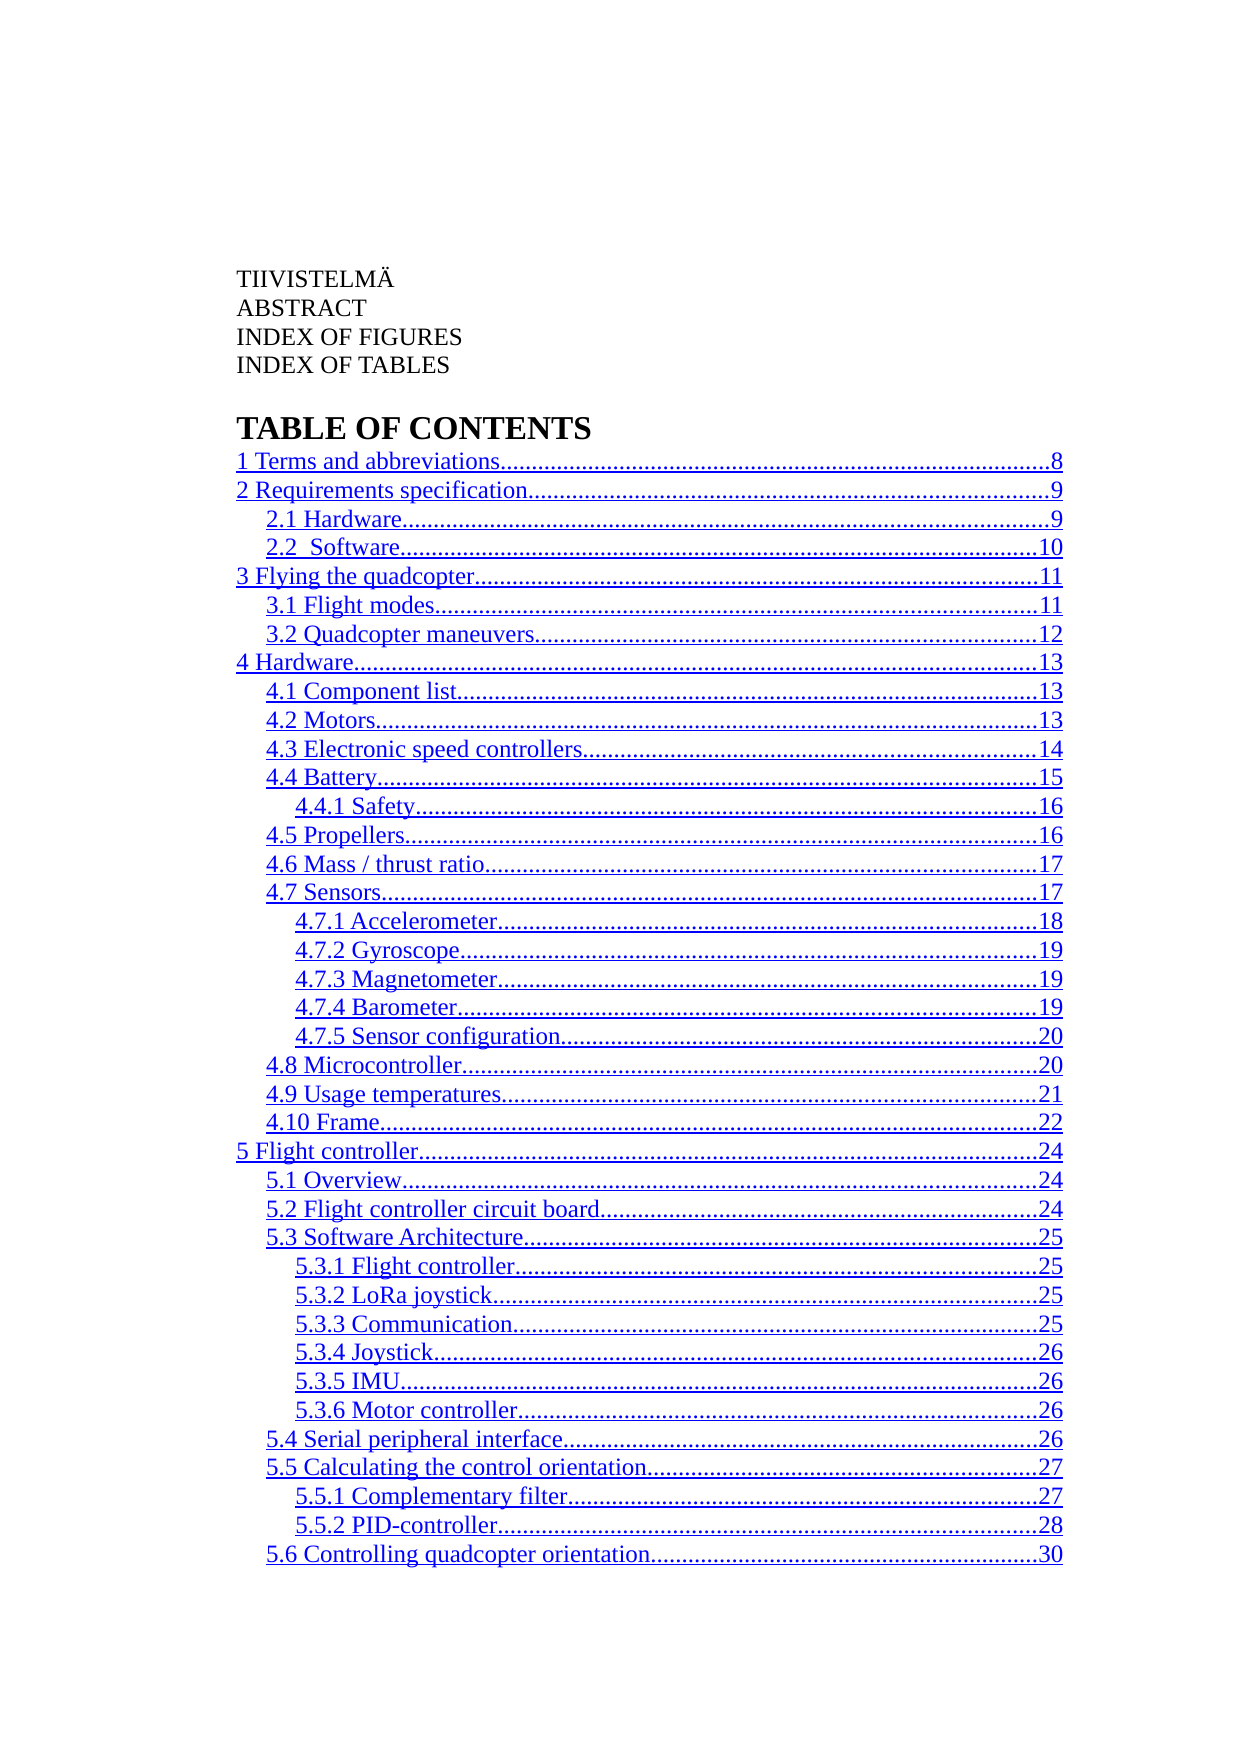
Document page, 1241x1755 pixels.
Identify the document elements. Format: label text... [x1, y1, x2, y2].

text 4.3 Electronic speed controllers 14 [266, 734, 1063, 759]
text 5.5 Calculating the control orientation 27 [266, 1452, 1063, 1477]
text 3.2 Quadcopter maneuvers 12 [266, 619, 1063, 644]
subtitle Table of contents [236, 408, 1063, 446]
text 5.3.4 Joystick 26 [295, 1337, 1063, 1362]
text 4.7.3 Magnetometer 19 [295, 964, 1063, 989]
text 5.5.1 Complementary filter 27 [295, 1481, 1063, 1506]
text INDEX OF FIGURES [236, 322, 1063, 350]
text TIIVISTELMÄ ABSTRACT [236, 264, 1063, 322]
text 3 Flying the quadcopter 11 [236, 561, 1063, 586]
text 4.2 Motors 13 [266, 705, 1063, 730]
text 2.1 Hardware 9 [266, 504, 1063, 529]
text 4.9 Usage temperatures 21 [266, 1079, 1063, 1104]
text 4.6 Mass / thrust ratio 17 [266, 849, 1063, 874]
text 4.5 Propellers 16 [266, 820, 1063, 845]
text 3.1 Flight modes 11 [266, 590, 1063, 615]
text 2 Requirements specification 9 [236, 475, 1063, 500]
text 5.5.2 PID-controller 28 [295, 1510, 1063, 1535]
text 5.3 Software Architecture 25 [266, 1222, 1063, 1247]
text 5 Flight controller 24 [236, 1136, 1063, 1161]
text 4.7.2 Gyroscope 19 [295, 935, 1063, 960]
text 5.3.2 LoRa joystick 25 [295, 1280, 1063, 1305]
text 5.3.5 IMU 26 [295, 1366, 1063, 1391]
text INDEX OF TABLES [236, 350, 1063, 379]
text 5.2 Flight controller circuit board 24 [266, 1194, 1063, 1219]
text 4 Hardware 13 [236, 647, 1063, 672]
text 4.7 Sensors 17 [266, 877, 1063, 902]
text 1 Terms and abbreviations 8 [236, 446, 1063, 471]
text 4.4 Battery 15 [266, 762, 1063, 787]
text 4.7.5 Sensor configuration 20 [295, 1021, 1063, 1046]
text 4.4.1 Safety 16 [295, 791, 1063, 816]
text 4.10 Frame 22 [266, 1107, 1063, 1132]
text 5.3.6 Motor controller 26 [295, 1395, 1063, 1420]
text 5.3.1 Flight controller 25 [295, 1251, 1063, 1276]
text 2.2 Software 10 [266, 532, 1063, 557]
text 5.4 Serial peripheral interface 26 [266, 1424, 1063, 1449]
text 4.8 Microcontroller 20 [266, 1050, 1063, 1075]
text 5.1 Overview 24 [266, 1165, 1063, 1190]
text 5.3.3 Communication 25 [295, 1309, 1063, 1334]
text 4.1 Component list 13 [266, 676, 1063, 701]
text 5.6 Controlling quadcopter orientation 30 [266, 1539, 1063, 1564]
text 4.7.1 Accelerometer 18 [295, 906, 1063, 931]
text 4.7.4 Barometer 19 [295, 992, 1063, 1017]
